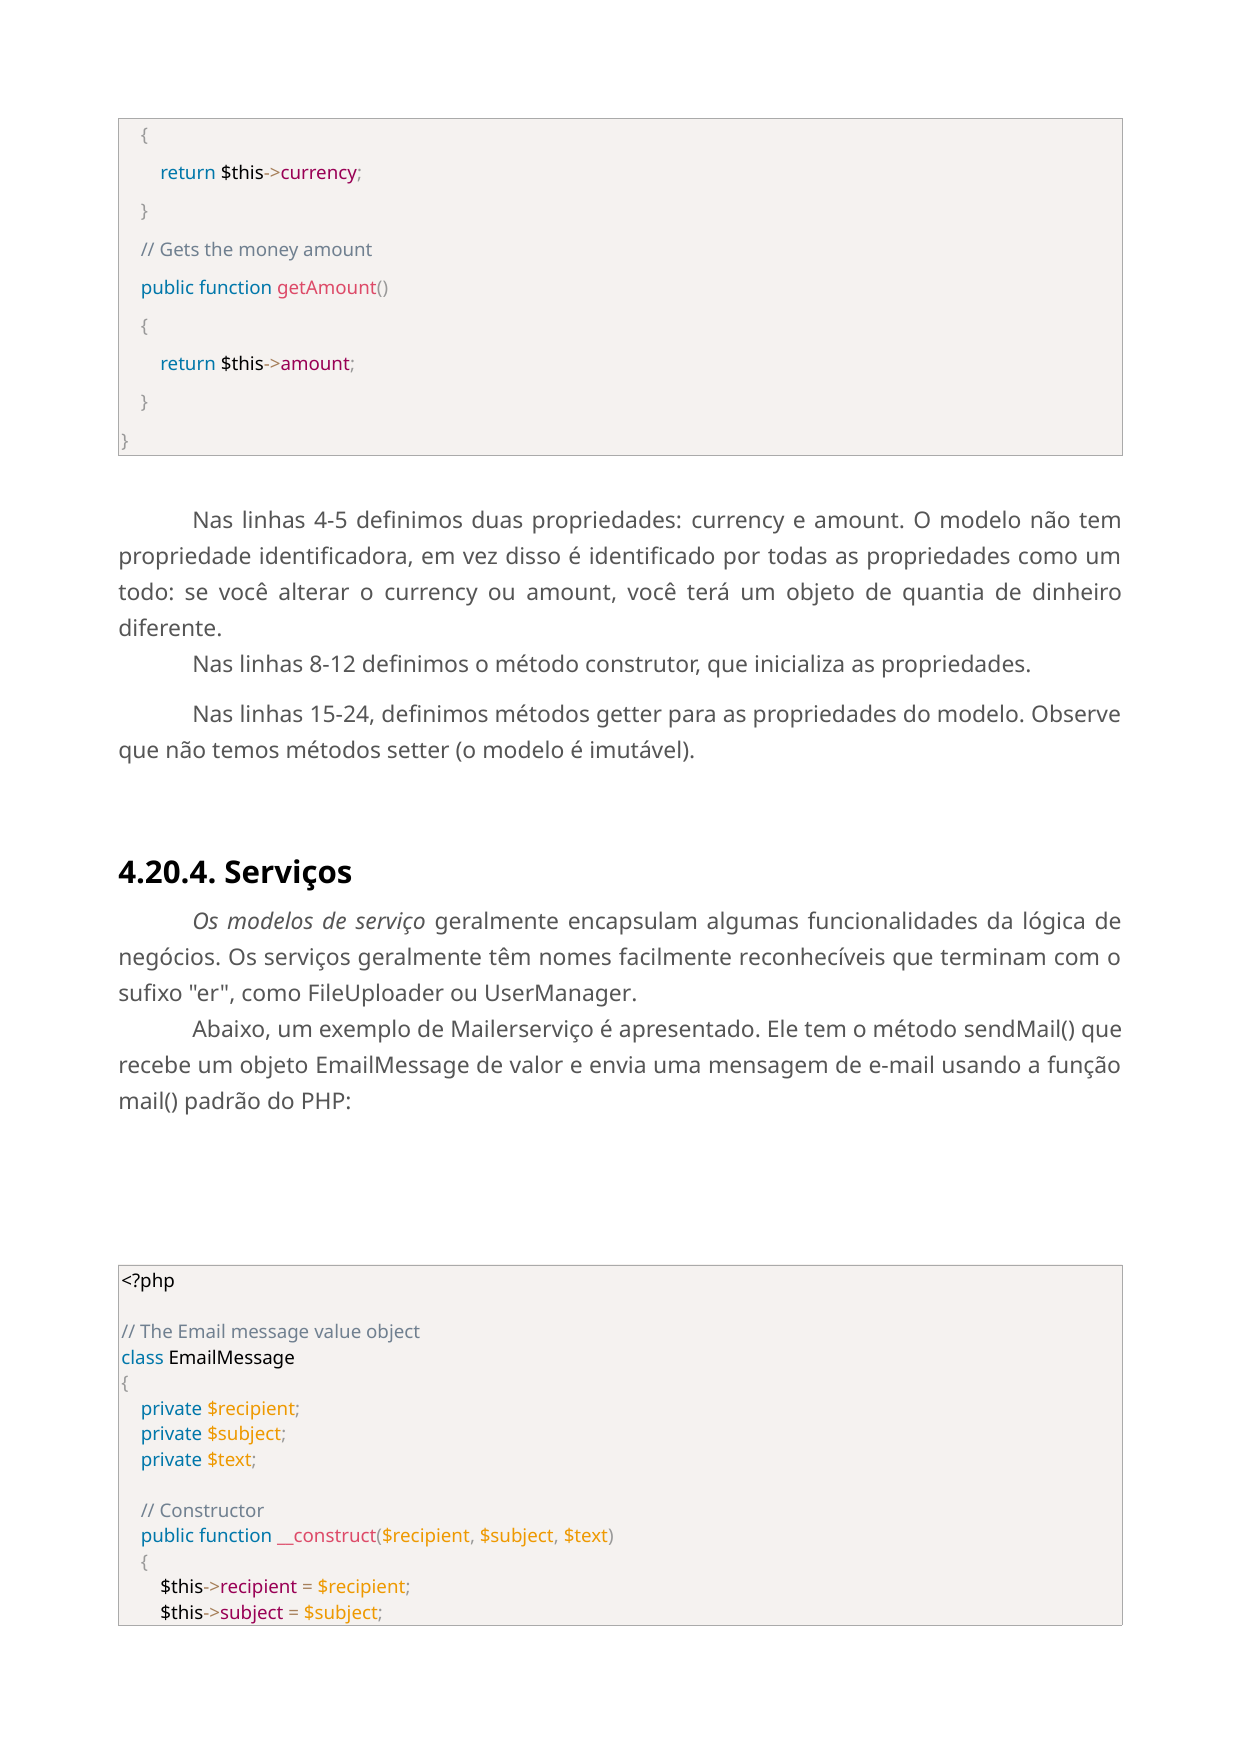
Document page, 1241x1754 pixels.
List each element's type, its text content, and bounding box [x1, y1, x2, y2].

text } [119, 194, 1122, 223]
text $this->subject = $subject; [119, 1596, 1122, 1625]
text // Gets the money amount [119, 233, 1122, 261]
text Nas linhas 15-24, definimos métodos getter para as propriedades do modelo. Observe que não temos métodos setter (o modelo é imutável). [118, 698, 1122, 766]
text // The Email message value object [119, 1316, 1122, 1341]
text class EmailMessage [119, 1341, 1122, 1367]
text { [119, 119, 1122, 147]
text Abaixo, um exemplo de Mailerserviço é apresentado. Ele tem o método sendMail() que recebe um objeto EmailMessage de valor e envia uma mensagem de e-mail usando a função mail() padrão do PHP: [118, 1013, 1122, 1116]
text <?php [119, 1266, 1122, 1290]
text { [119, 309, 1122, 338]
text Nas linhas 4-5 definimos duas propriedades: currency e amount. O modelo não tem propriedade identificadora, em vez disso é identificado por todas as propriedades como um todo: se você alterar o currency ou amount, você terá um objeto de quantia de dinheiro diferente. [118, 504, 1122, 643]
text } [119, 386, 1122, 414]
text Nas linhas 8-12 definimos o método construtor, que inicializa as propriedades. [118, 648, 1122, 679]
text private $recipient; [119, 1392, 1122, 1418]
subtitle 4.20.4. Serviços [118, 850, 1122, 893]
text return $this->currency; [119, 156, 1122, 185]
text // Constructor [119, 1494, 1122, 1520]
text public function getAmount() [119, 271, 1122, 299]
text $this->recipient = $recipient; [119, 1571, 1122, 1596]
text Os modelos de serviço geralmente encapsulam algumas funcionalidades da lógica de negócios. Os serviços geralmente têm nomes facilmente reconhecíveis que terminam com o sufixo "er", como FileUploader ou UserManager. [118, 905, 1122, 1008]
text private $subject; [119, 1418, 1122, 1443]
text return $this->amount; [119, 347, 1122, 376]
text { [119, 1545, 1122, 1571]
text { [119, 1367, 1122, 1392]
text } [119, 424, 1122, 455]
text private $text; [119, 1443, 1122, 1469]
text public function __construct($recipient, $subject, $text) [119, 1520, 1122, 1545]
